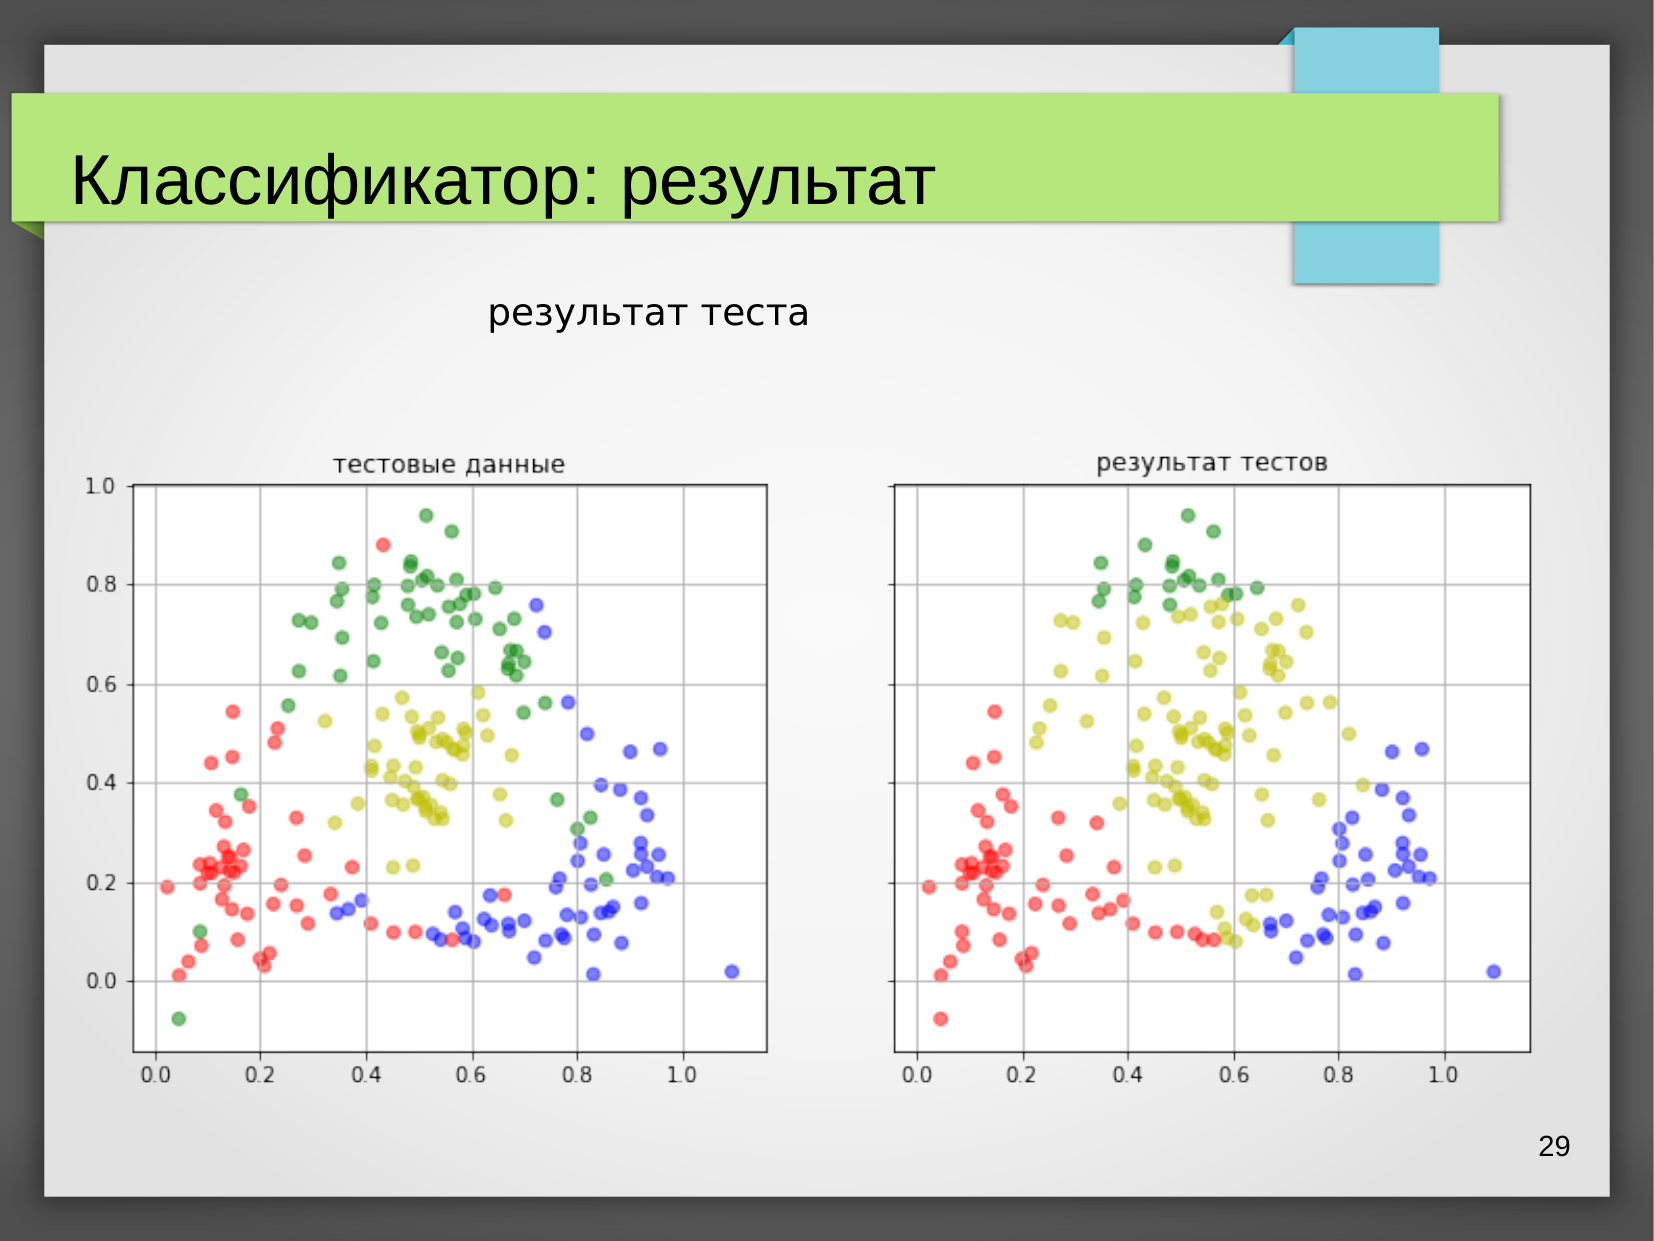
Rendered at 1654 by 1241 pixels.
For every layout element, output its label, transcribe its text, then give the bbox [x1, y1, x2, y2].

title Классификатор: результат [70, 76, 1559, 284]
text_box результат теста [472, 283, 1040, 342]
picture [0, 0, 1654, 1241]
